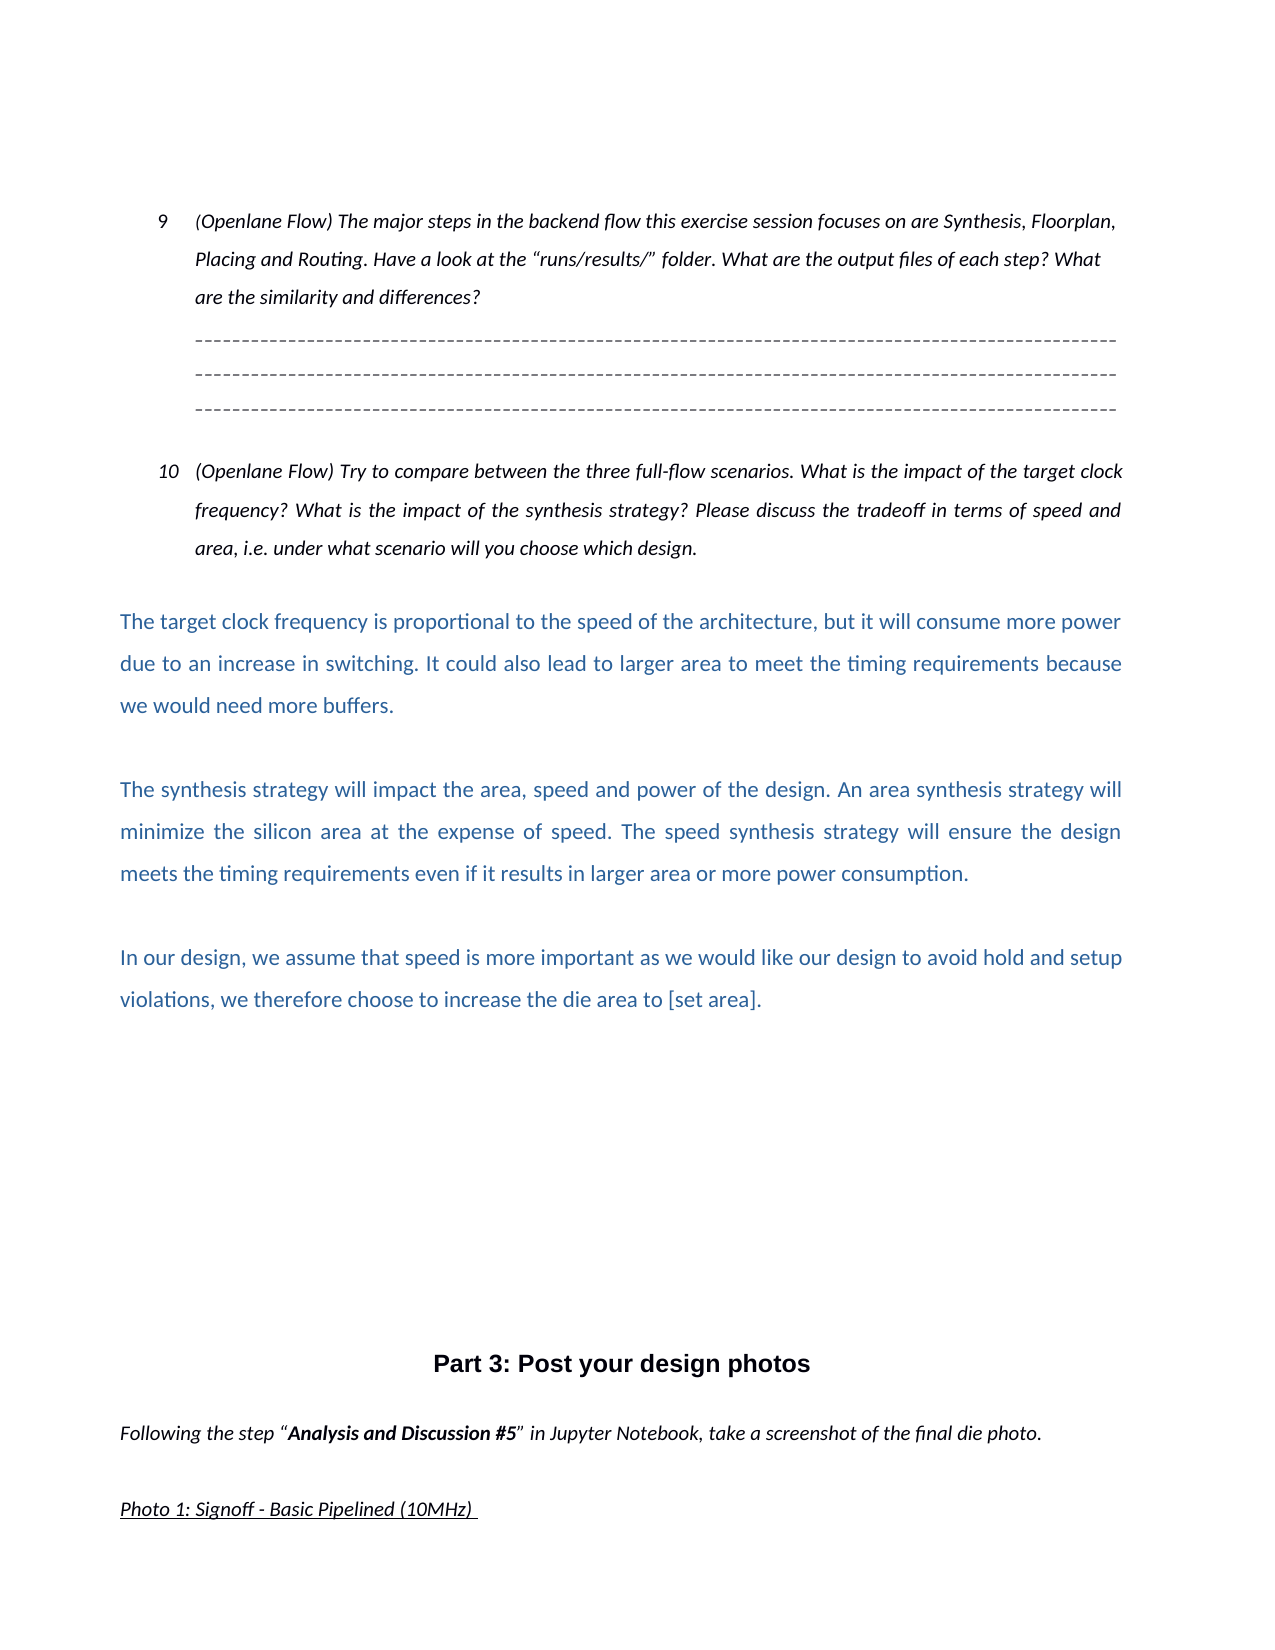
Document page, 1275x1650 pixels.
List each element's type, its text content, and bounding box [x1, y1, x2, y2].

text In our design, we assume that speed is more important as we would like our design to avoid hold and setup violations, we therefore choose to increase the die area to [set area]. [120, 943, 1124, 1013]
list (Openlane Flow) Try to compare between the three full-flow scenarios. What is the impact of the target clock frequency? What is the impact of the synthesis strategy? Please discuss the tradeoff in terms of speed and area, i.e. under what scenario will you choose which design. [157, 459, 1124, 560]
text The synthesis strategy will impact the area, speed and power of the design. An area synthesis strategy will minimize the silicon area at the expense of speed. The speed synthesis strategy will ensure the design meets the timing requirements even if it results in larger area or more power consumption. [120, 775, 1124, 887]
text Photo 1: Signoff - Basic Pipelined (10MHz) [120, 1496, 1124, 1521]
text Following the step “Analysis and Discussion #5” in Jupyter Notebook, take a screenshot of the final die photo. [120, 1420, 1124, 1445]
text Part 3: Post your design photos [120, 1349, 1124, 1377]
text ___________________________________________________________________________________________________ [120, 356, 1124, 378]
text ___________________________________________________________________________________________________ [120, 390, 1124, 413]
list (Openlane Flow) The major steps in the backend flow this exercise session focuses on are Synthesis, Floorplan, Placing and Routing. Have a look at the “runs/results/” folder. What are the output files of each step? What are the similarity and differences? ___________________________________________________________________________________________________ [157, 208, 1124, 344]
text The target clock frequency is proportional to the speed of the architecture, but it will consume more power due to an increase in switching. It could also lead to larger area to meet the timing requirements because we would need more buffers. [120, 607, 1124, 719]
